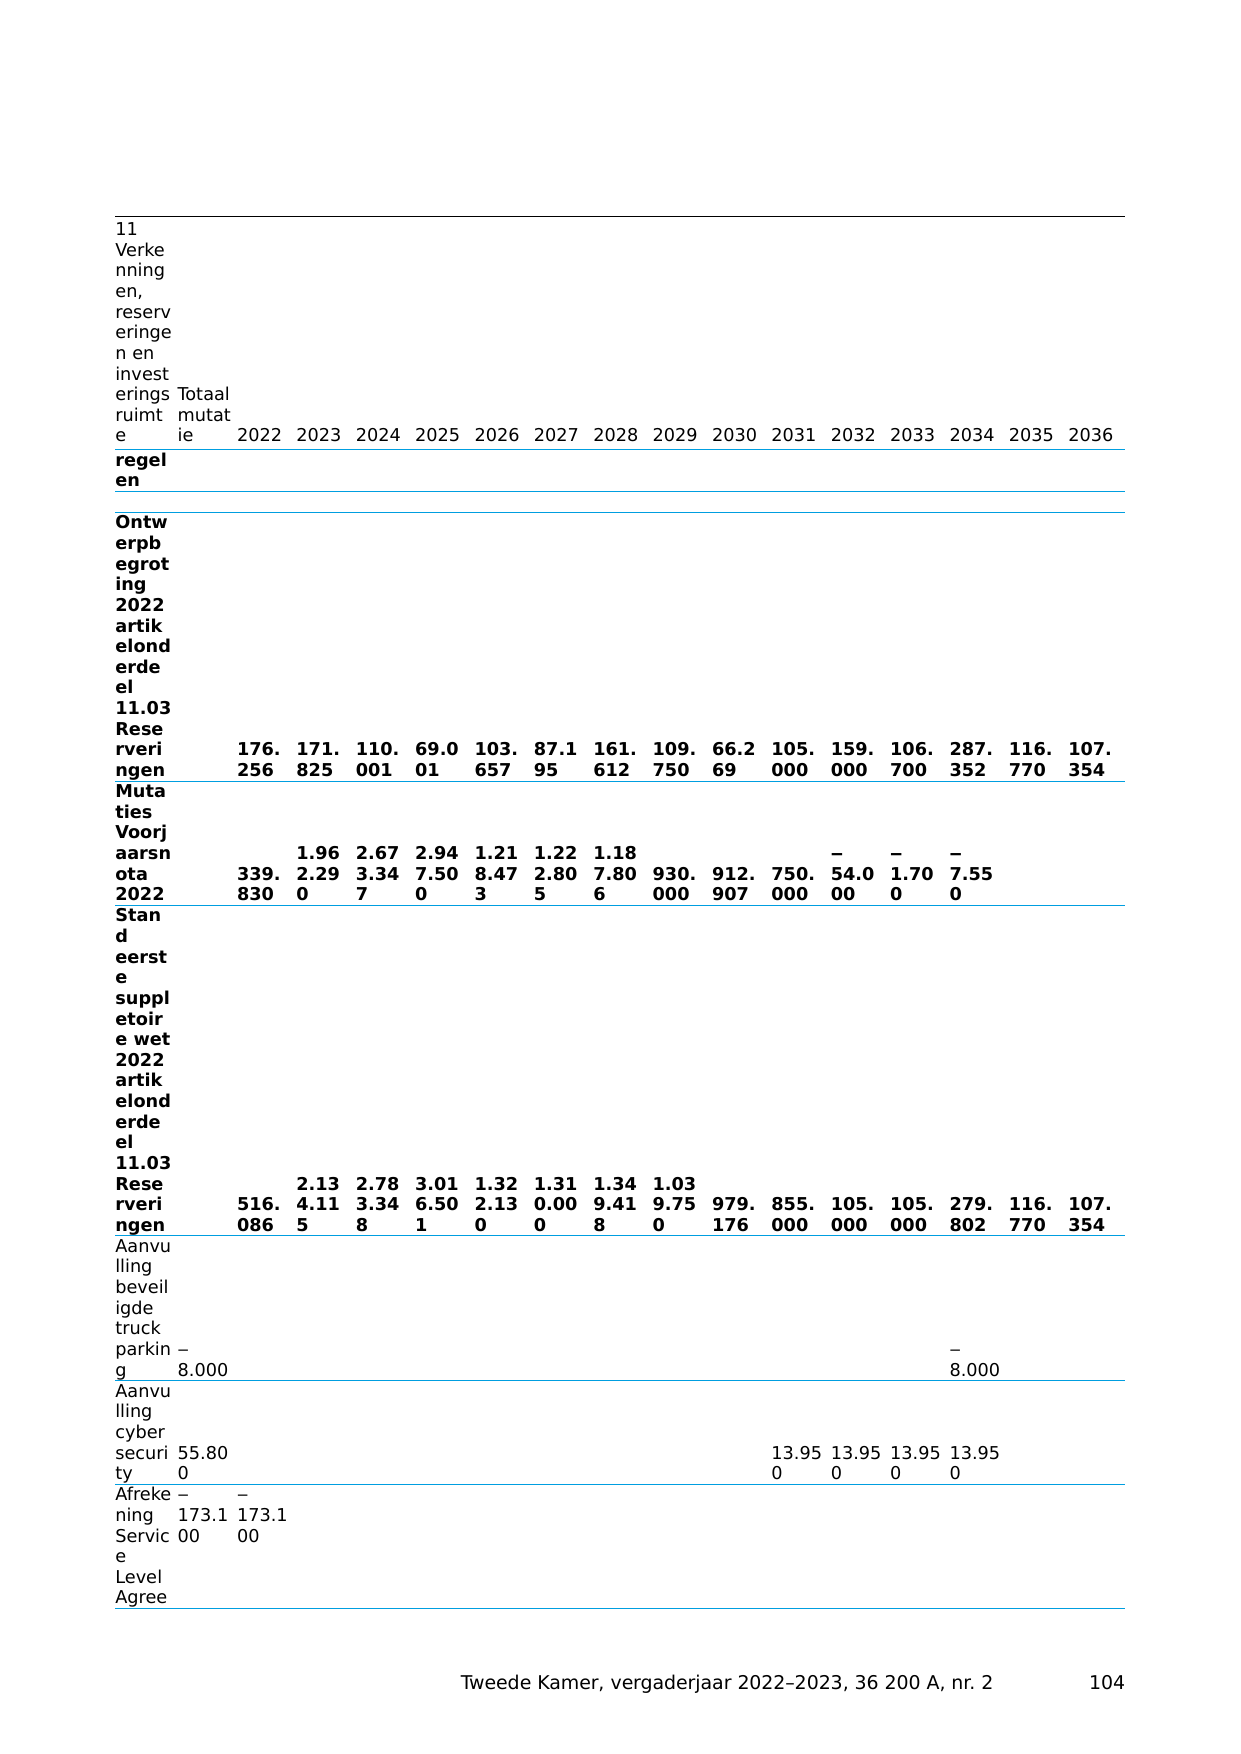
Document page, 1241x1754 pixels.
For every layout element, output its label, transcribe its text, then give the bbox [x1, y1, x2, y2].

table_cell [650, 1381, 709, 1484]
table_cell 87.195 [531, 513, 590, 781]
table_cell 2022 [234, 217, 293, 449]
table_cell 2.947.500 [412, 782, 471, 905]
table_cell 979.176 [709, 906, 768, 1235]
table_cell 2036 [1065, 217, 1125, 449]
table_cell [887, 450, 946, 491]
table_header Tabel 67 Artikel 11 Verkenningen, reserveringen en investeringsruimte (bedragen x € 1.000) [115, 191, 1125, 216]
table_cell [412, 1381, 471, 1484]
table_cell [293, 1485, 353, 1608]
table_cell 2.673.347 [353, 782, 412, 905]
table_cell [887, 492, 946, 512]
table_cell [709, 1381, 768, 1484]
table_cell [1006, 492, 1065, 512]
table_cell [412, 492, 471, 512]
table_cell 159.000 [828, 513, 887, 781]
table_cell [234, 1381, 293, 1484]
table_cell [650, 492, 709, 512]
table_cell ‒ 173.100 [234, 1485, 293, 1608]
table_cell 176.256 [234, 513, 293, 781]
table_cell 55.800 [175, 1381, 234, 1484]
table_cell [175, 782, 234, 905]
table_cell 2024 [353, 217, 412, 449]
table_cell [828, 450, 887, 491]
table_cell 3.016.501 [412, 906, 471, 1235]
table_cell [1065, 1485, 1125, 1608]
table_cell 105.000 [828, 906, 887, 1235]
table_cell [353, 492, 412, 512]
table_cell [353, 1485, 412, 1608]
table_cell [234, 1236, 293, 1380]
table_cell [531, 450, 590, 491]
table_cell 11 Verkenningen, reserveringen en investeringsruimte [115, 217, 174, 449]
table_cell 2023 [293, 217, 353, 449]
table_cell ‒ 54.000 [828, 782, 887, 905]
table_cell 339.830 [234, 782, 293, 905]
table_cell 161.612 [590, 513, 649, 781]
table_cell [1065, 450, 1125, 491]
table_cell [590, 1485, 649, 1608]
table_cell 109.750 [650, 513, 709, 781]
table_cell [828, 492, 887, 512]
table_cell 1.349.418 [590, 906, 649, 1235]
table_cell 2035 [1006, 217, 1065, 449]
table_cell 110.001 [353, 513, 412, 781]
table_cell [471, 1485, 531, 1608]
table_cell [828, 1485, 887, 1608]
table_cell 2034 [946, 217, 1006, 449]
table_cell [768, 450, 828, 491]
table_cell 106.700 [887, 513, 946, 781]
table_cell 2031 [768, 217, 828, 449]
table_cell [1006, 1381, 1065, 1484]
table_cell [175, 450, 234, 491]
table_cell 516.086 [234, 906, 293, 1235]
table_cell [590, 492, 649, 512]
table_cell [293, 492, 353, 512]
table_cell [650, 1485, 709, 1608]
table_cell [531, 1485, 590, 1608]
table_cell [471, 492, 531, 512]
table_cell 107.354 [1065, 513, 1125, 781]
table_cell 2027 [531, 217, 590, 449]
table_cell 116.770 [1006, 906, 1065, 1235]
table_cell [946, 1485, 1006, 1608]
table_cell [353, 1381, 412, 1484]
table_cell [115, 492, 174, 512]
table_cell 279.802 [946, 906, 1006, 1235]
table_cell [1006, 450, 1065, 491]
table_cell 66.269 [709, 513, 768, 781]
table_cell [353, 1236, 412, 1380]
table_cell ‒ 7.550 [946, 782, 1006, 905]
table_cell ‒ 8.000 [175, 1236, 234, 1380]
table_cell 2029 [650, 217, 709, 449]
table_cell ‒ 8.000 [946, 1236, 1006, 1380]
table_cell [353, 450, 412, 491]
table_cell 1.218.473 [471, 782, 531, 905]
table_cell [709, 492, 768, 512]
table_cell [1065, 492, 1125, 512]
table_cell [590, 450, 649, 491]
table_cell [175, 492, 234, 512]
table_cell 105.000 [768, 513, 828, 781]
table_cell ‒ 173.100 [175, 1485, 234, 1608]
table_cell 750.000 [768, 782, 828, 905]
table_cell [946, 450, 1006, 491]
table_cell Totaal mutatie [175, 217, 234, 449]
table_cell [590, 1236, 649, 1380]
table_cell 107.354 [1065, 906, 1125, 1235]
table_cell Aanvulling cybersecurity [115, 1381, 174, 1484]
table_cell [1065, 782, 1125, 905]
table_cell [412, 1236, 471, 1380]
table_cell 2030 [709, 217, 768, 449]
table_cell [531, 1381, 590, 1484]
table_cell Aanvulling beveiligde truckparking [115, 1236, 174, 1380]
table_cell 2028 [590, 217, 649, 449]
table_cell 287.352 [946, 513, 1006, 781]
table_cell [768, 492, 828, 512]
table_cell [531, 492, 590, 512]
table_cell [709, 1236, 768, 1380]
table_cell 1.322.130 [471, 906, 531, 1235]
table_cell Mutaties Voorjaarsnota 2022 [115, 782, 174, 905]
table_cell [650, 1236, 709, 1380]
table_cell regelen [115, 450, 174, 491]
table_cell [531, 1236, 590, 1380]
table_cell 105.000 [887, 906, 946, 1235]
table_cell [234, 450, 293, 491]
table_cell [1006, 1236, 1065, 1380]
table_cell [1065, 1236, 1125, 1380]
table_cell ‒ 1.700 [887, 782, 946, 905]
table_cell 930.000 [650, 782, 709, 905]
table_cell 1.222.805 [531, 782, 590, 905]
table_cell [175, 906, 234, 1235]
table_cell 13.950 [946, 1381, 1006, 1484]
table_cell [768, 1236, 828, 1380]
table_cell 2.783.348 [353, 906, 412, 1235]
table_cell [293, 1236, 353, 1380]
table_cell [709, 1485, 768, 1608]
table_cell 2025 [412, 217, 471, 449]
table_cell 2032 [828, 217, 887, 449]
table_cell 912.907 [709, 782, 768, 905]
table_cell [887, 1236, 946, 1380]
table_cell [768, 1485, 828, 1608]
table_cell [471, 450, 531, 491]
table_cell 1.962.290 [293, 782, 353, 905]
table_cell [471, 1236, 531, 1380]
table_cell [828, 1236, 887, 1380]
table_cell 1.039.750 [650, 906, 709, 1235]
table_cell [412, 450, 471, 491]
table_cell Afrekening Service Level Agree [115, 1485, 174, 1608]
table_cell [590, 1381, 649, 1484]
table_cell [1065, 1381, 1125, 1484]
table_cell [471, 1381, 531, 1484]
table_cell [650, 450, 709, 491]
table_cell [946, 492, 1006, 512]
table_cell 69.001 [412, 513, 471, 781]
table_cell [709, 450, 768, 491]
table_cell 855.000 [768, 906, 828, 1235]
table_cell 13.950 [828, 1381, 887, 1484]
table_cell 103.657 [471, 513, 531, 781]
table_cell [1006, 782, 1065, 905]
table_cell [175, 513, 234, 781]
table_cell 2.134.115 [293, 906, 353, 1235]
table_cell [234, 492, 293, 512]
table_cell 1.187.806 [590, 782, 649, 905]
table_cell [1006, 1485, 1065, 1608]
table_cell [293, 1381, 353, 1484]
table_cell 13.950 [768, 1381, 828, 1484]
table_cell Stand eerste suppletoire wet 2022 artikelonderdeel 11.03 Reserveringen [115, 906, 174, 1235]
table_cell 171.825 [293, 513, 353, 781]
table_cell 2033 [887, 217, 946, 449]
table_cell Ontwerpbegroting 2022 artikelonderdeel 11.03 Reserveringen [115, 513, 174, 781]
table_cell 13.950 [887, 1381, 946, 1484]
table_cell [293, 450, 353, 491]
table_cell 1.310.000 [531, 906, 590, 1235]
table_cell [887, 1485, 946, 1608]
table_cell [412, 1485, 471, 1608]
table_cell 2026 [471, 217, 531, 449]
table_cell 116.770 [1006, 513, 1065, 781]
